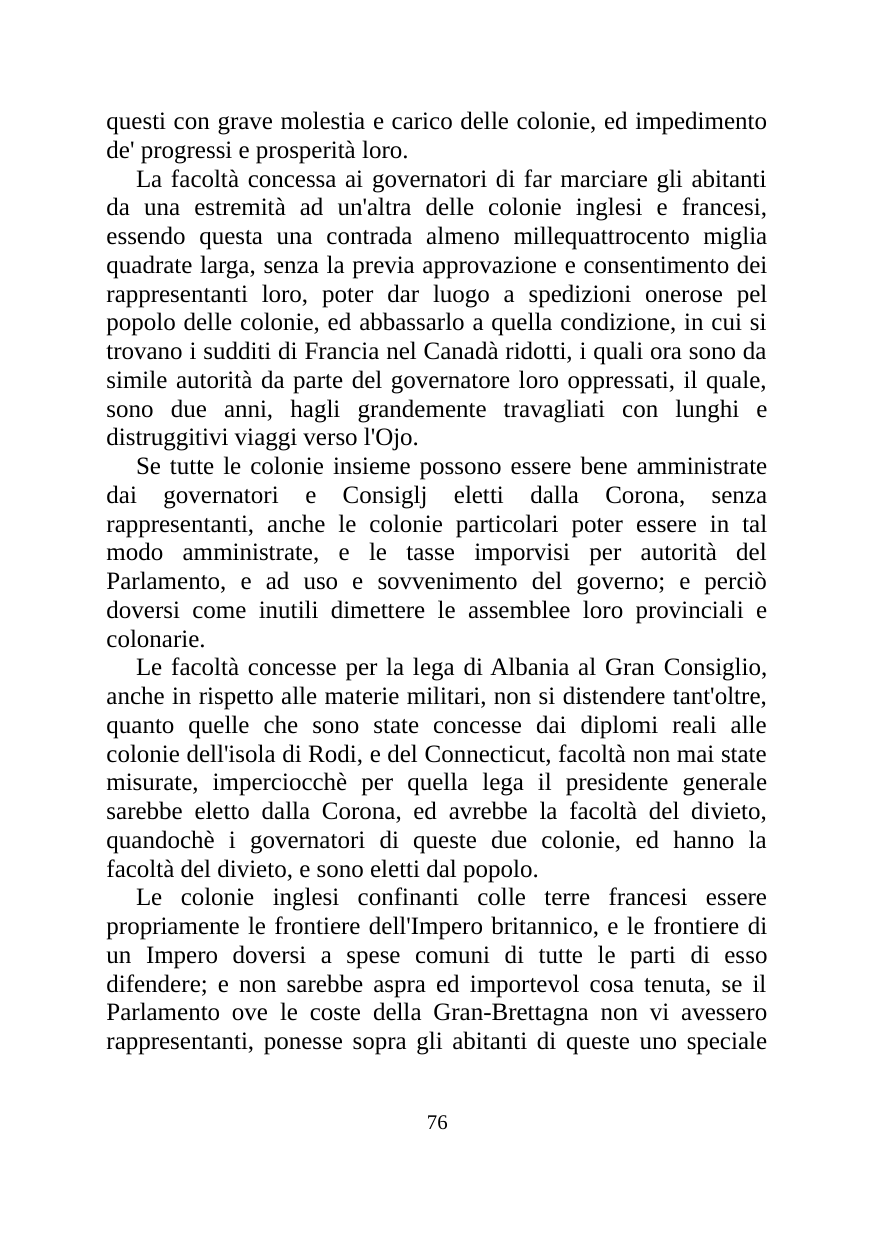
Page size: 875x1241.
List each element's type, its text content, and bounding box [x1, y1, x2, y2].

text La facoltà concessa ai governatori di far marciare gli abitanti da una estremità ad un'altra delle colonie inglesi e francesi, essendo questa una contrada almeno millequattrocento miglia quadrate larga, senza la previa approvazione e consentimento dei rappresentanti loro, poter dar luogo a spedizioni onerose pel popolo delle colonie, ed abbassarlo a quella condizione, in cui si trovano i sudditi di Francia nel Canadà ridotti, i quali ora sono da simile autorità da parte del governatore loro oppressati, il quale, sono due anni, hagli grandemente travagliati con lunghi e distruggitivi viaggi verso l'Ojo. [106, 164, 768, 451]
text Le colonie inglesi confinanti colle terre francesi essere propriamente le frontiere dell'Impero britannico, e le frontiere di un Impero doversi a spese comuni di tutte le parti di esso difendere; e non sarebbe aspra ed importevol cosa tenuta, se il Parlamento ove le coste della Gran-Brettagna non vi avessero rappresentanti, ponesse sopra gli abitanti di queste uno speciale [106, 882, 768, 1055]
text Se tutte le colonie insieme possono essere bene amministrate dai governatori e Consiglj eletti dalla Corona, senza rappresentanti, anche le colonie particolari poter essere in tal modo amministrate, e le tasse imporvisi per autorità del Parlamento, e ad uso e sovvenimento del governo; e perciò doversi come inutili dimettere le assemblee loro provinciali e colonarie. [106, 451, 768, 652]
text Le facoltà concesse per la lega di Albania al Gran Consiglio, anche in rispetto alle materie militari, non si distendere tant'oltre, quanto quelle che sono state concesse dai diplomi reali alle colonie dell'isola di Rodi, e del Connecticut, facoltà non mai state misurate, imperciocchè per quella lega il presidente generale sarebbe eletto dalla Corona, ed avrebbe la facoltà del divieto, quandochè i governatori di queste due colonie, ed hanno la facoltà del divieto, e sono eletti dal popolo. [106, 652, 768, 882]
text questi con grave molestia e carico delle colonie, ed impedimento de' progressi e prosperità loro. [106, 106, 768, 164]
